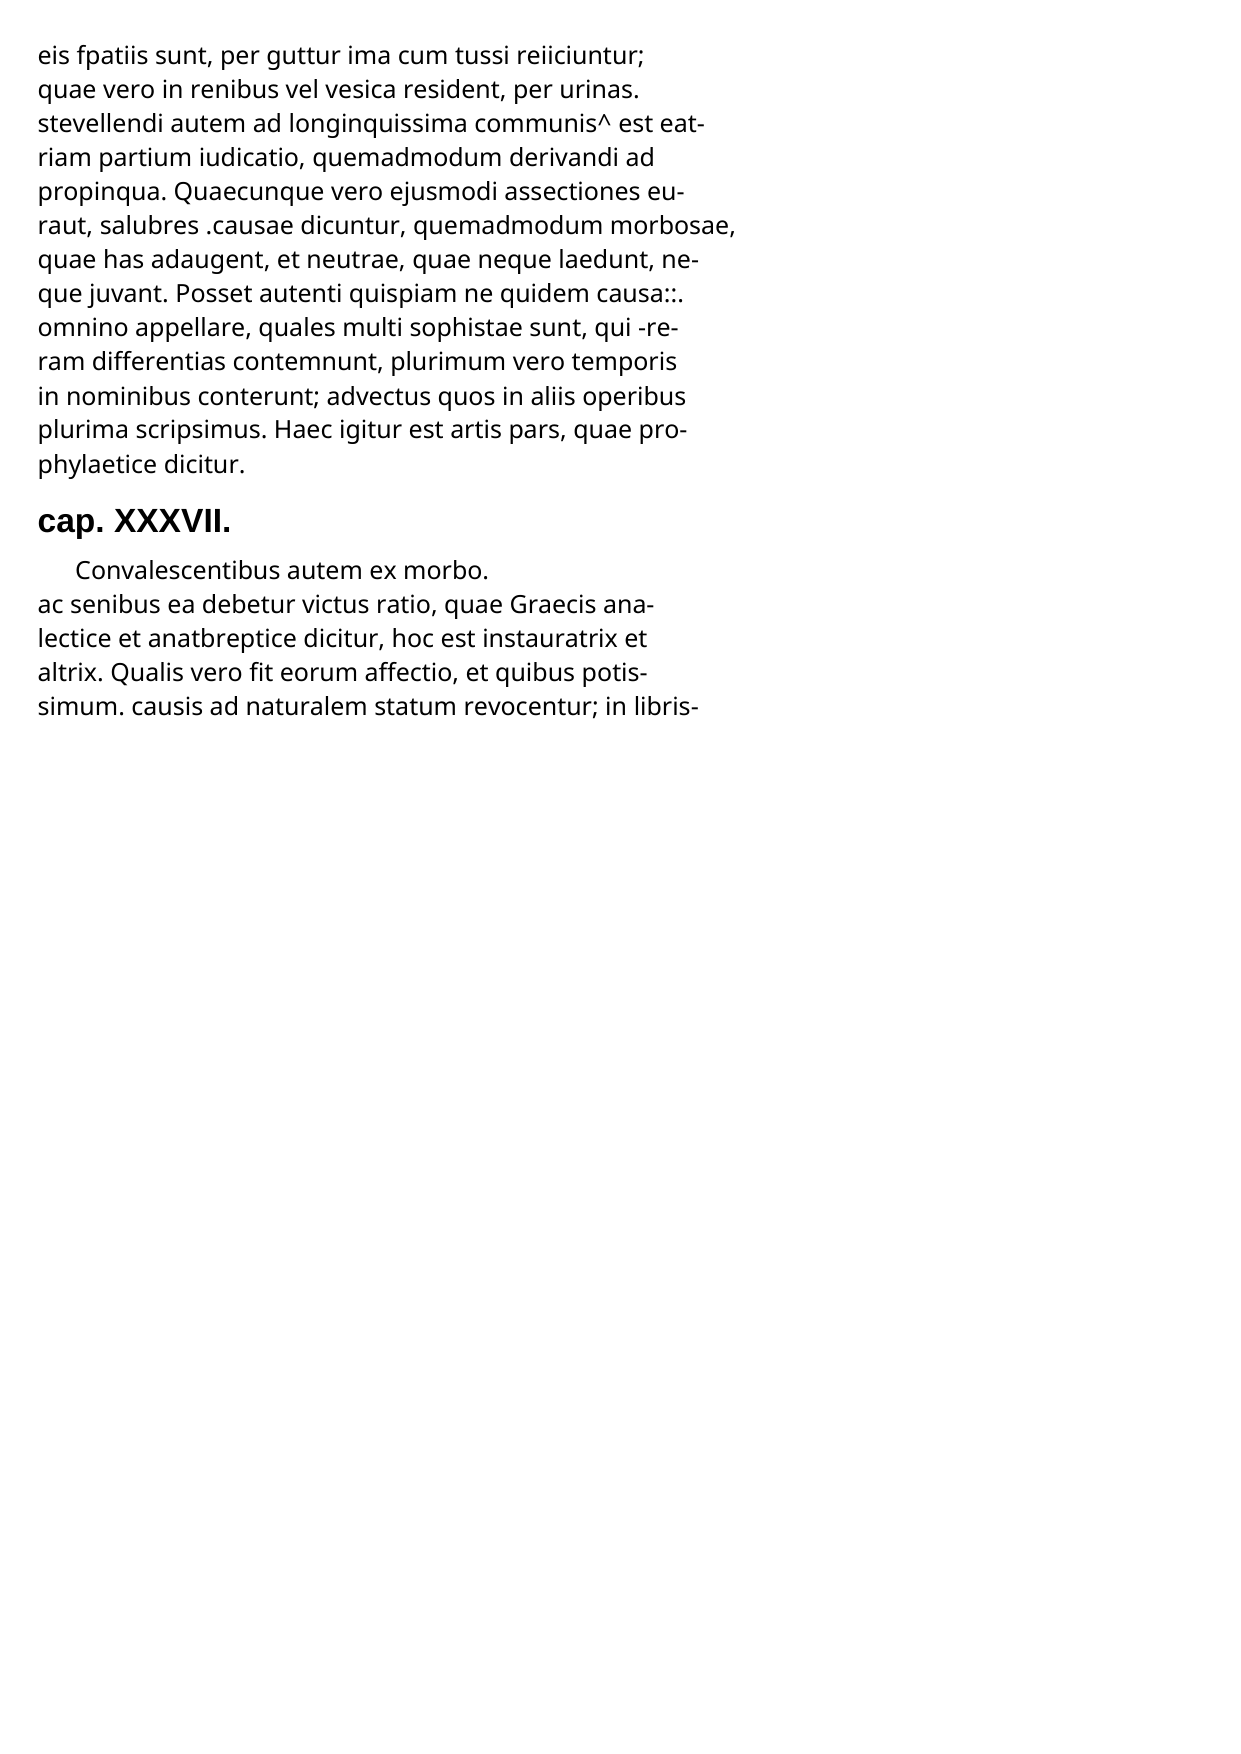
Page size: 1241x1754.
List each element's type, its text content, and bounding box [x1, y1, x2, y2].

subtitle cap. XXXVII. [37, 501, 1203, 540]
text eis fpatiis sunt, per guttur ima cum tussi reiiciuntur; quae vero in renibus vel vesica resident, per urinas. stevellendi autem ad longinquissima communis^ est eat- riam partium iudicatio, quemadmodum derivandi ad propinqua. Quaecunque vero ejusmodi assectiones eu- raut, salubres .causae dicuntur, quemadmodum morbosae, quae has adaugent, et neutrae, quae neque laedunt, ne- que juvant. Posset autenti quispiam ne quidem causa::. omnino appellare, quales multi sophistae sunt, qui -re- ram differentias contemnunt, plurimum vero temporis in nominibus conterunt; advectus quos in aliis operibus plurima scripsimus. Haec igitur est artis pars, quae pro- phylaetice dicitur. [37, 37, 1203, 480]
text Convalescentibus autem ex morbo. ac senibus ea debetur victus ratio, quae Graecis ana- lectice et anatbreptice dicitur, hoc est instauratrix et altrix. Qualis vero fit eorum affectio, et quibus potis- simum. causis ad naturalem statum revocentur; in libris- [37, 552, 1203, 723]
